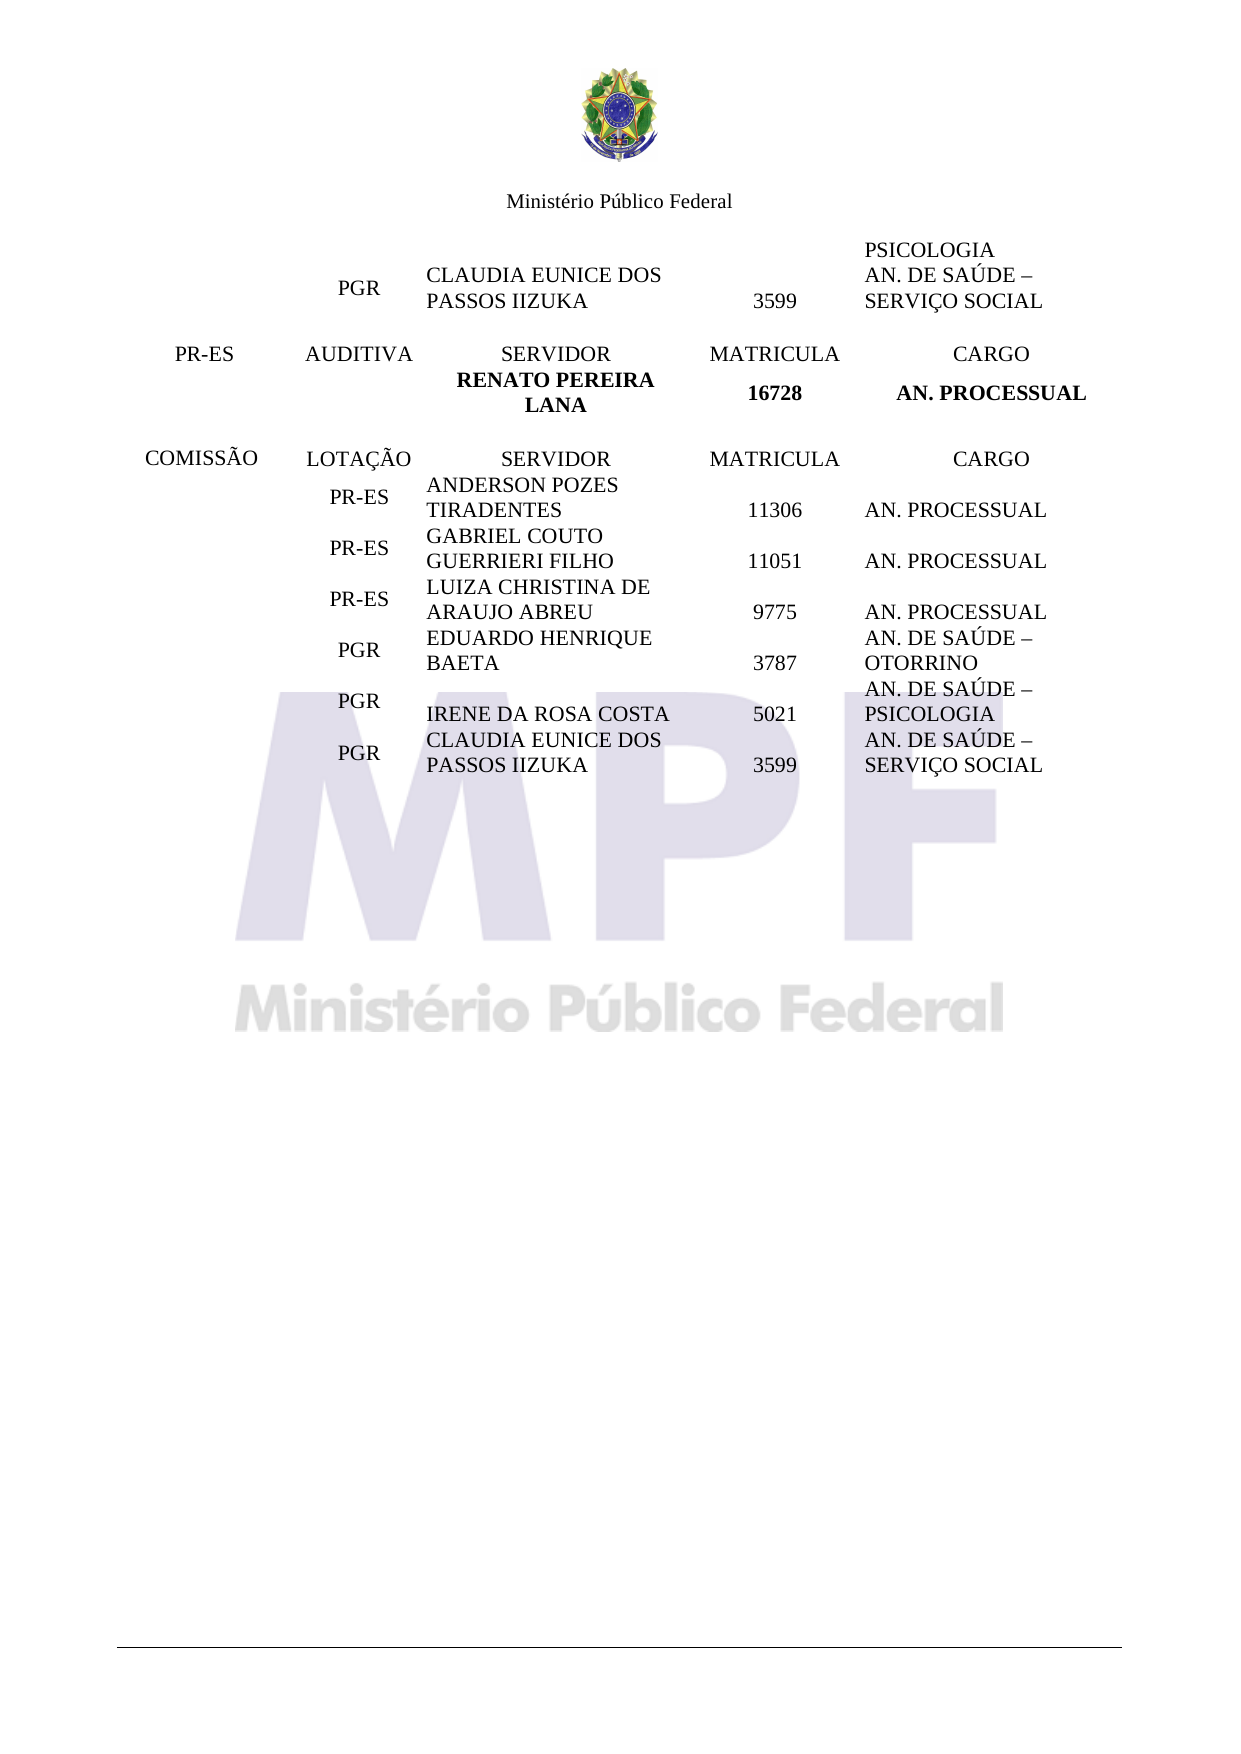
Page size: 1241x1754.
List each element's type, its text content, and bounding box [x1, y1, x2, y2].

table_cell ANDERSON POZES TIRADENTES [423, 471, 688, 522]
table_cell [114, 523, 295, 573]
table_cell 16728 [688, 367, 861, 418]
table_cell RENATO PEREIRA LANA [423, 367, 688, 418]
table_cell AUDITIVA [295, 340, 423, 367]
table_cell [114, 471, 295, 522]
table_cell 3599 [688, 727, 861, 778]
table_cell 3599 [688, 262, 861, 313]
table_cell [114, 418, 295, 445]
table_cell GABRIEL COUTO GUERRIERI FILHO [423, 523, 688, 573]
table_cell [688, 418, 861, 445]
table_cell [114, 313, 295, 340]
table_cell [423, 313, 688, 340]
table_cell COMISSÃO [114, 445, 295, 471]
table_cell AN. DE SAÚDE – SERVIÇO SOCIAL [861, 727, 1122, 778]
table_cell PGR [295, 727, 423, 778]
table_cell CARGO [861, 340, 1122, 367]
table_cell [114, 676, 295, 727]
table_cell [423, 418, 688, 445]
table_cell PGR [295, 625, 423, 676]
table_cell AN. DE SAÚDE – PSICOLOGIA [861, 676, 1122, 727]
table_cell PGR [295, 676, 423, 727]
table_cell [114, 367, 295, 418]
table_cell PGR [295, 262, 423, 313]
table_cell PR-ES [295, 523, 423, 573]
table_cell [295, 237, 423, 262]
table_cell AN. PROCESSUAL [861, 523, 1122, 573]
table_cell [423, 237, 688, 262]
table_cell 9775 [688, 574, 861, 624]
table_cell PR-ES [295, 471, 423, 522]
table_cell MATRICULA [688, 340, 861, 367]
table_cell LOTAÇÃO [295, 445, 423, 471]
table_cell AN. PROCESSUAL [861, 367, 1122, 418]
table_cell 11051 [688, 523, 861, 573]
table_cell LUIZA CHRISTINA DE ARAUJO ABREU [423, 574, 688, 624]
table_cell AN. PROCESSUAL [861, 574, 1122, 624]
picture [235, 692, 1004, 1032]
table_cell 11306 [688, 471, 861, 522]
table_cell [114, 625, 295, 676]
table_cell [861, 313, 1122, 340]
table_cell CLAUDIA EUNICE DOS PASSOS IIZUKA [423, 262, 688, 313]
table_cell CARGO [861, 445, 1122, 471]
table_cell SERVIDOR [423, 445, 688, 471]
table_cell [688, 313, 861, 340]
table_cell AN. DE SAÚDE – SERVIÇO SOCIAL [861, 262, 1122, 313]
table_cell PR-ES [114, 340, 295, 367]
table_cell [861, 418, 1122, 445]
table_cell PSICOLOGIA [861, 237, 1122, 262]
table_cell AN. DE SAÚDE – OTORRINO [861, 625, 1122, 676]
table_cell [114, 262, 295, 313]
table_cell [114, 574, 295, 624]
table_cell CLAUDIA EUNICE DOS PASSOS IIZUKA [423, 727, 688, 778]
table_cell [295, 418, 423, 445]
table_cell PR-ES [295, 574, 423, 624]
table_cell [295, 313, 423, 340]
table_cell EDUARDO HENRIQUE BAETA [423, 625, 688, 676]
table_cell MATRICULA [688, 445, 861, 471]
table_cell 3787 [688, 625, 861, 676]
table_cell [688, 237, 861, 262]
table_cell [114, 237, 295, 262]
table_cell [114, 727, 295, 778]
table_cell SERVIDOR [423, 340, 688, 367]
table_cell IRENE DA ROSA COSTA [423, 676, 688, 727]
table_cell 5021 [688, 676, 861, 727]
table_cell [295, 367, 423, 418]
table_cell AN. PROCESSUAL [861, 471, 1122, 522]
